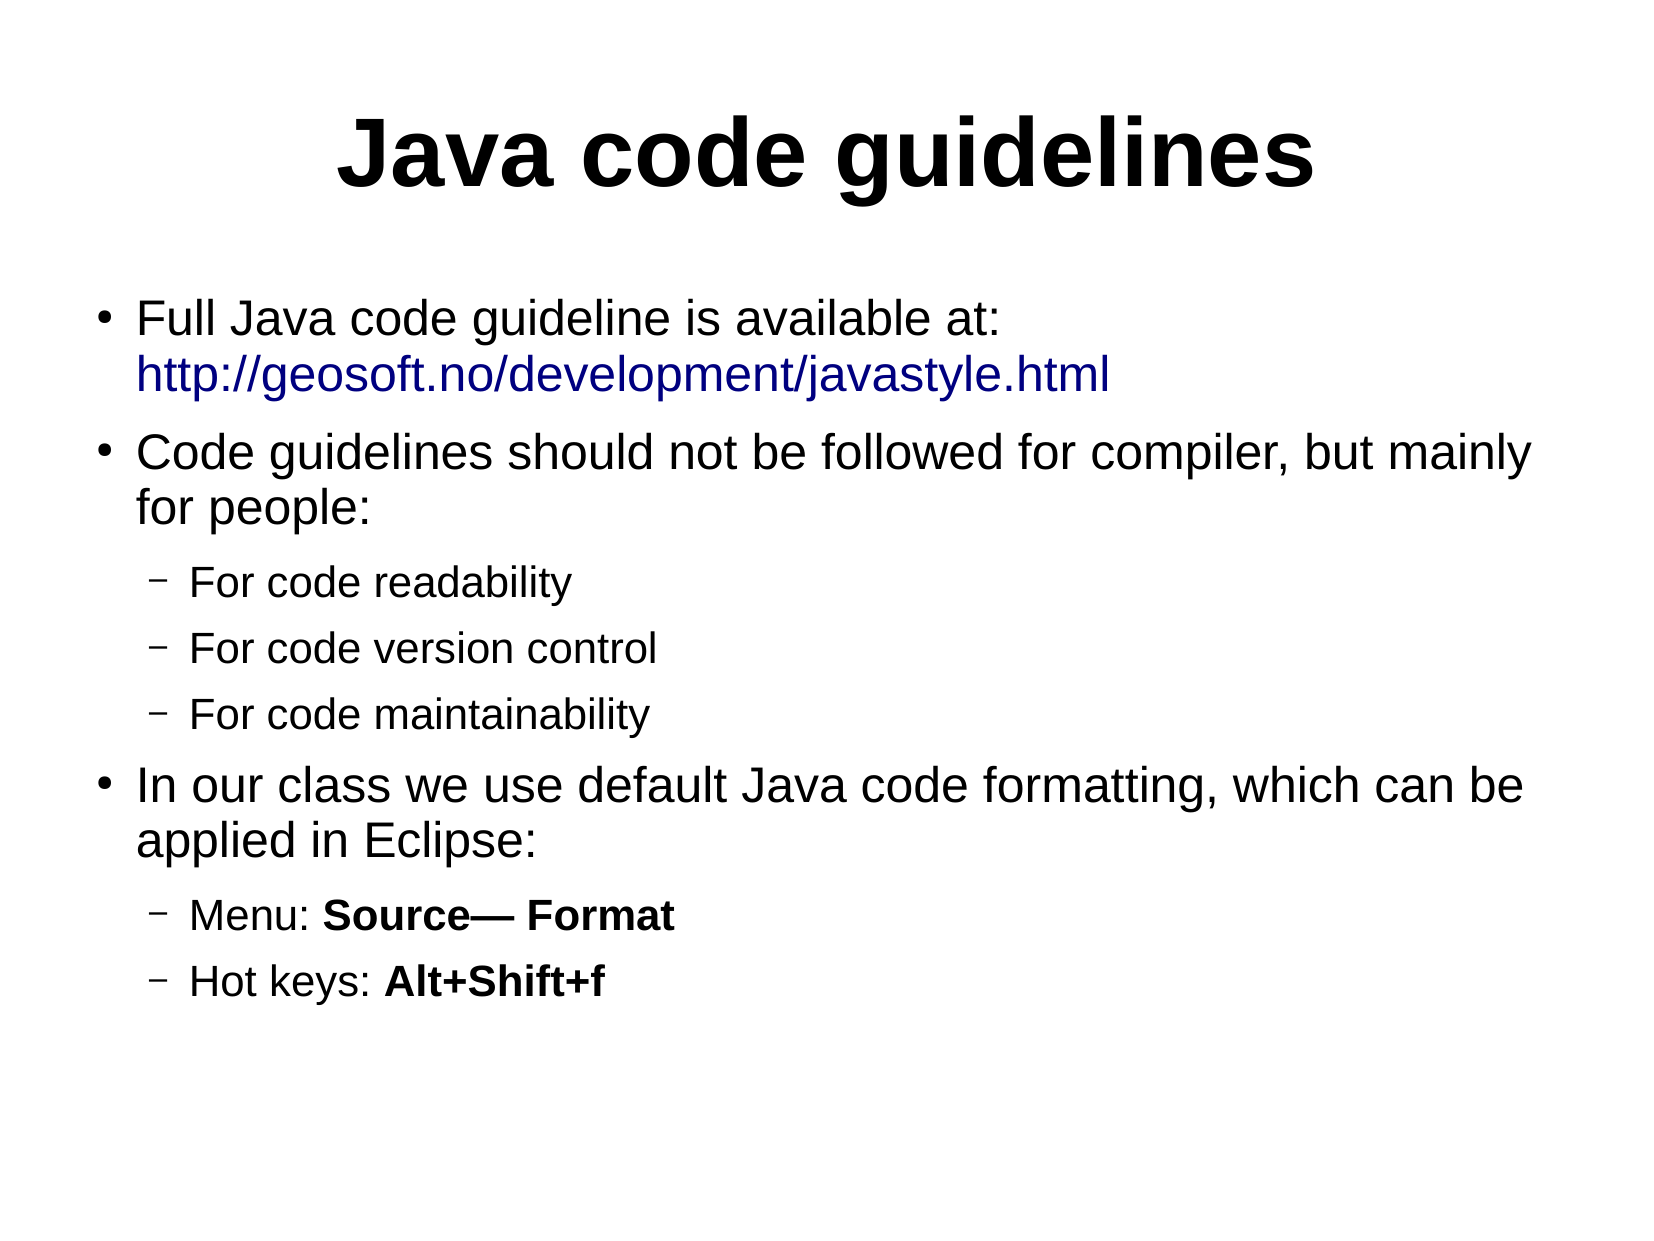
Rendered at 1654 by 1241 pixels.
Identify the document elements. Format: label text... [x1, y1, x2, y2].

list Full Java code guideline is available at: http://geosoft.no/development/javastyle.html Code guidelines should not be followed for compiler, but mainly for people: For code readability For code version control For code maintainability In our class we use default Java code formatting, which can be applied in Eclipse: Menu: Source— Format Hot keys: Alt+Shift+f [82, 290, 1538, 1010]
title Java code guidelines [82, 49, 1571, 257]
